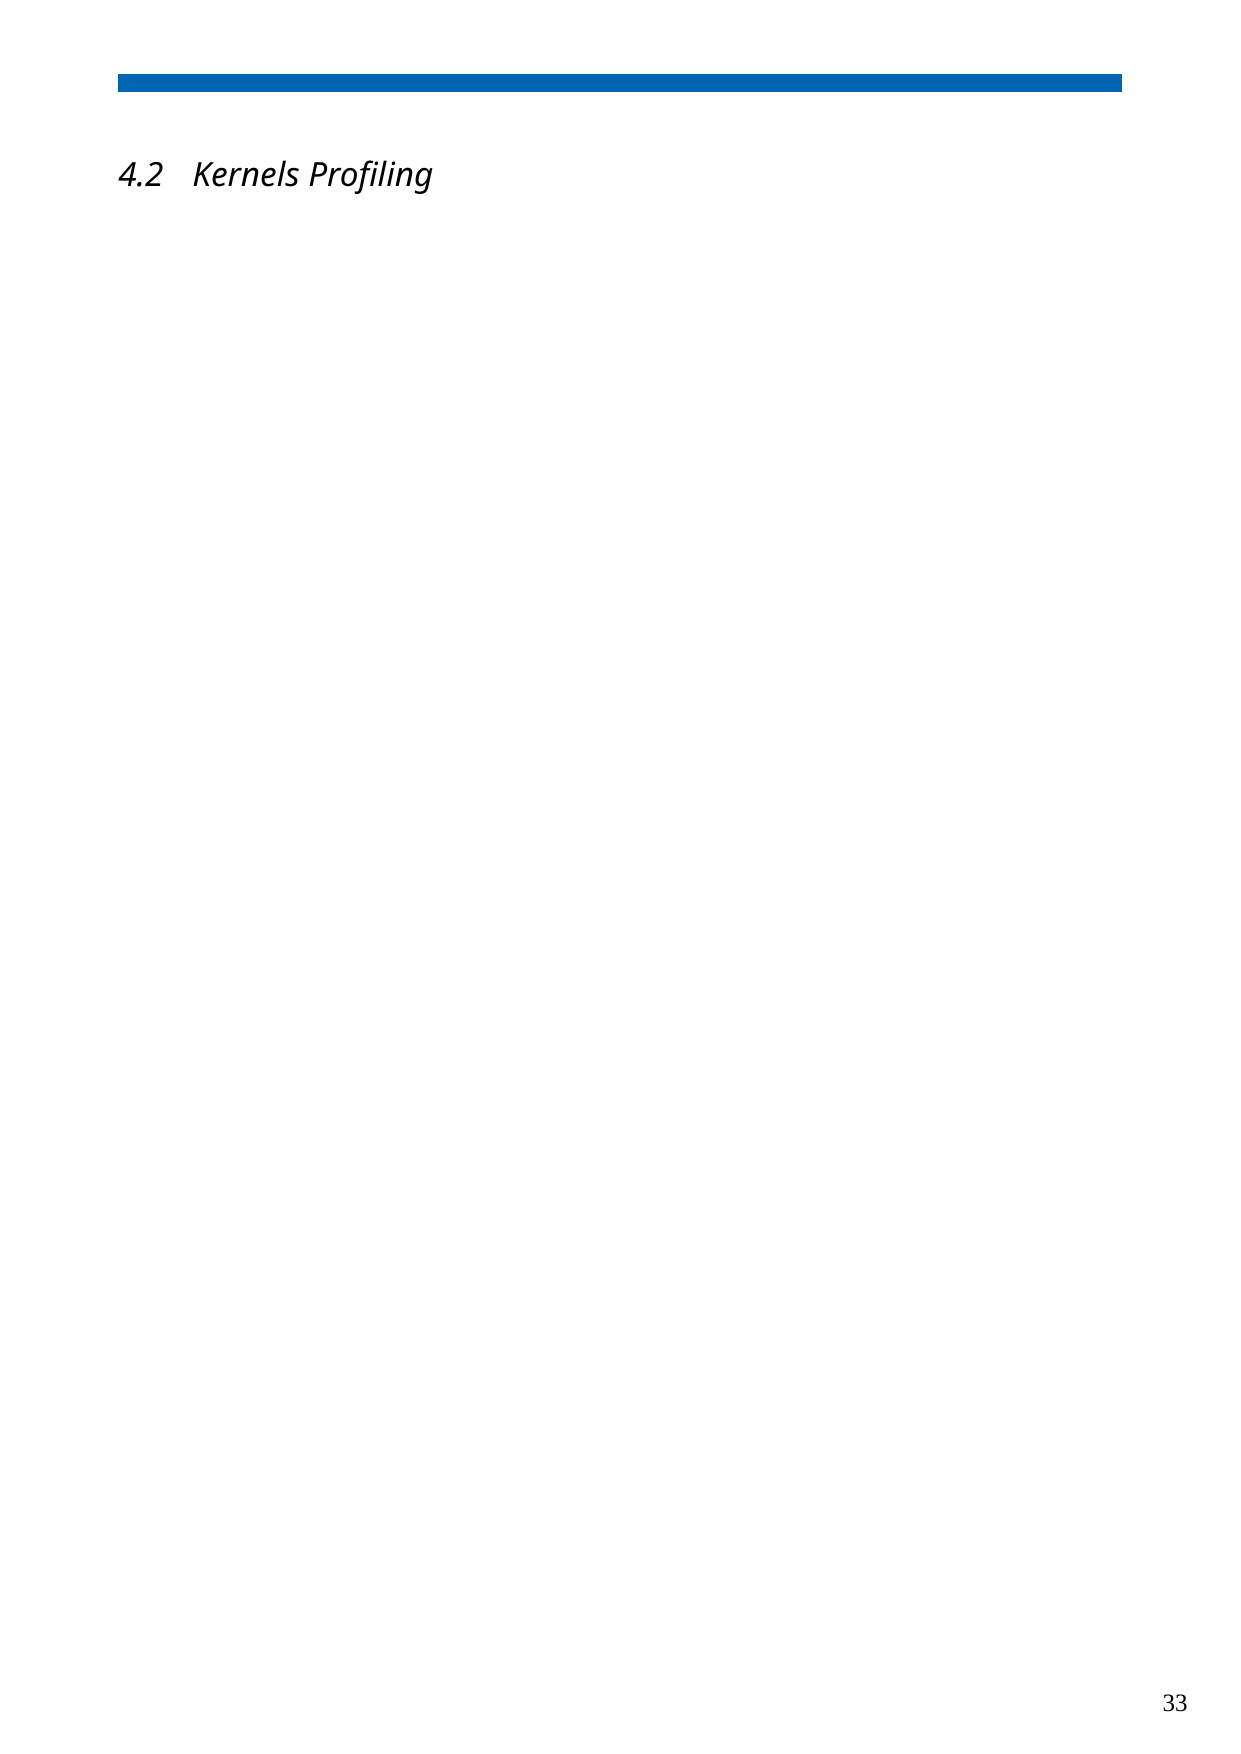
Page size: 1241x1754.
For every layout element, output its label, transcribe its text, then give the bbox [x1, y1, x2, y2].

subtitle Kernels Profiling [118, 151, 1122, 197]
